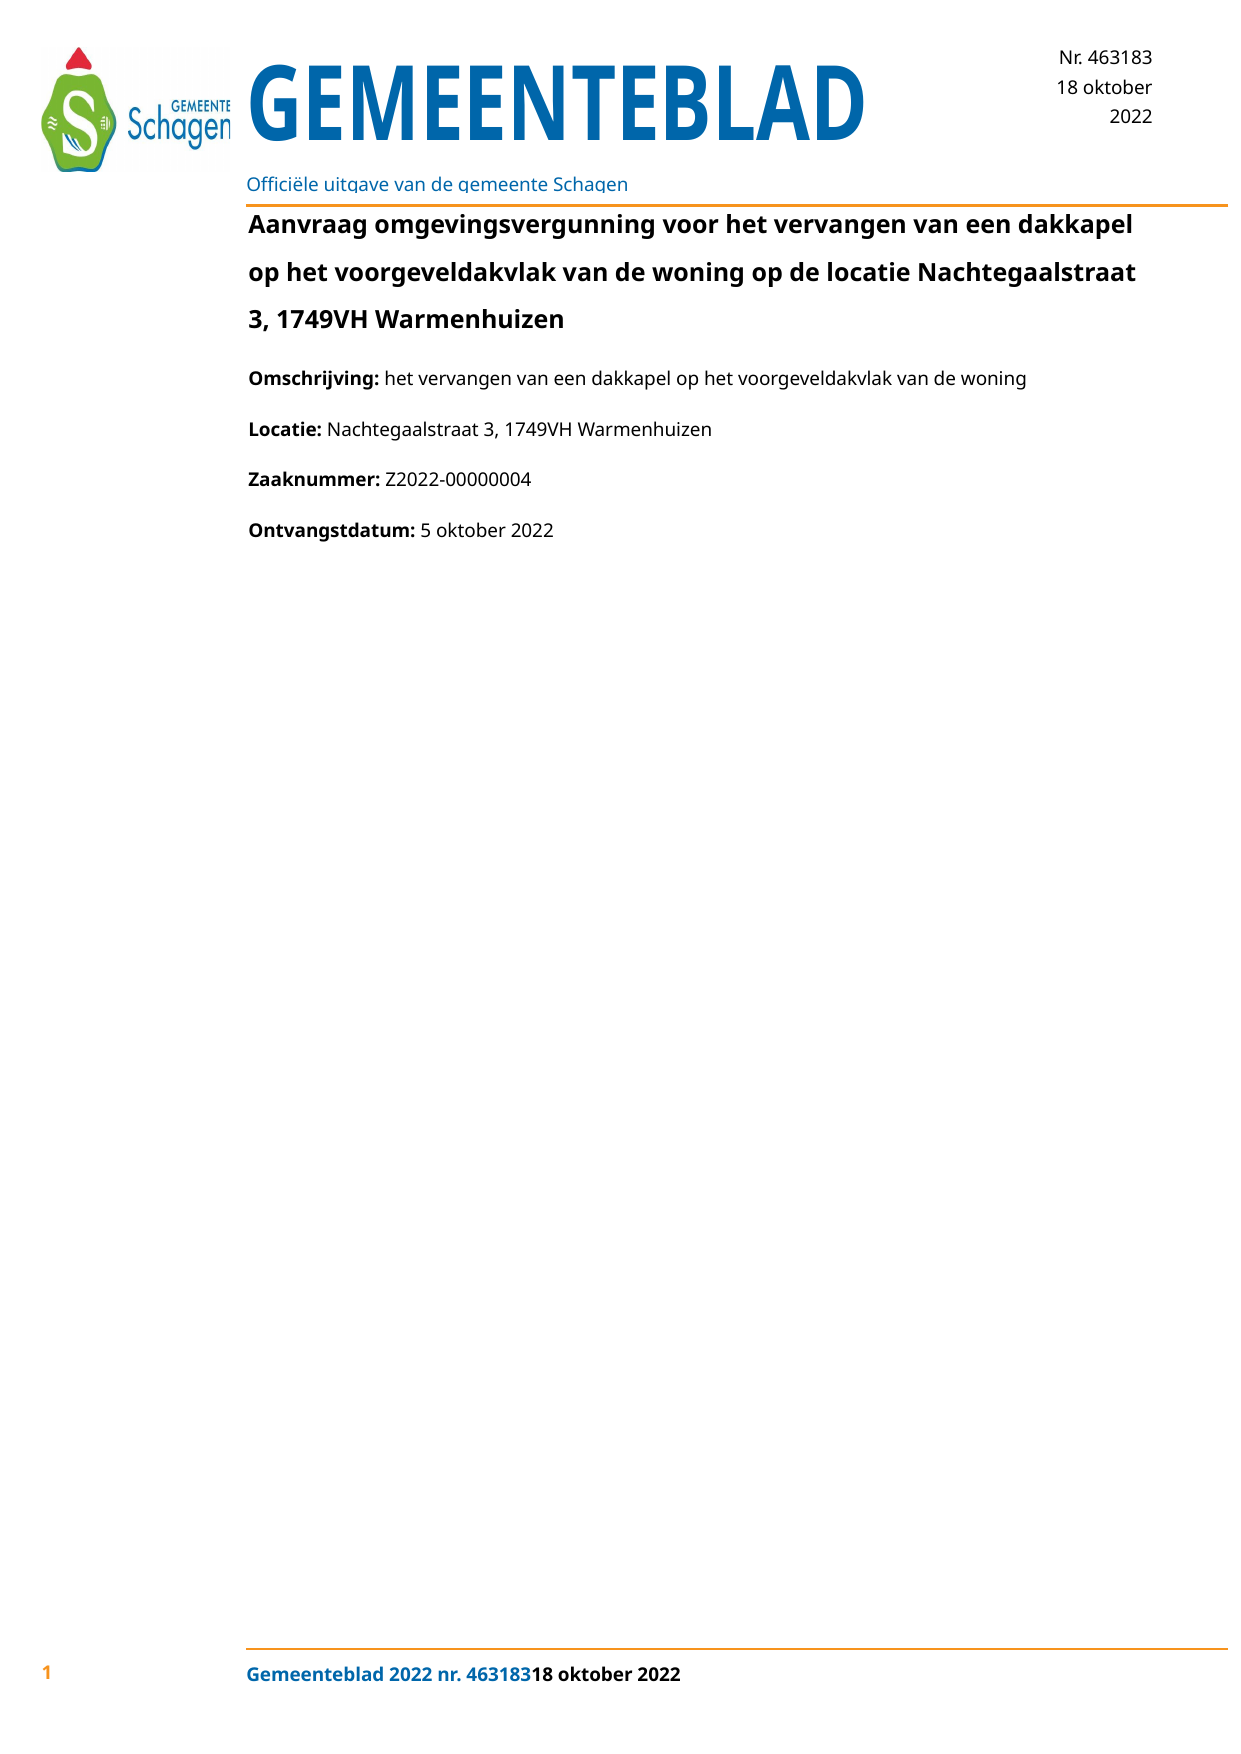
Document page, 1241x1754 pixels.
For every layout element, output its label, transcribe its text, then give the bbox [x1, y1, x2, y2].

text Omschrijving: het vervangen van een dakkapel op het voorgeveldakvlak van de woning [248, 366, 1152, 391]
text Locatie: Nachtegaalstraat 3, 1749VH Warmenhuizen [248, 416, 1152, 442]
text Ontvangstdatum: 5 oktober 2022 [248, 517, 1152, 542]
text Aanvraag omgevingsvergunning voor het vervangen van een dakkapel op het voorgeveldakvlak van de woning op de locatie Nachtegaalstraat 3, 1749VH Warmenhuizen [248, 207, 1152, 336]
text Zaaknummer: Z2022-00000004 [248, 466, 1152, 492]
picture [41, 47, 231, 172]
